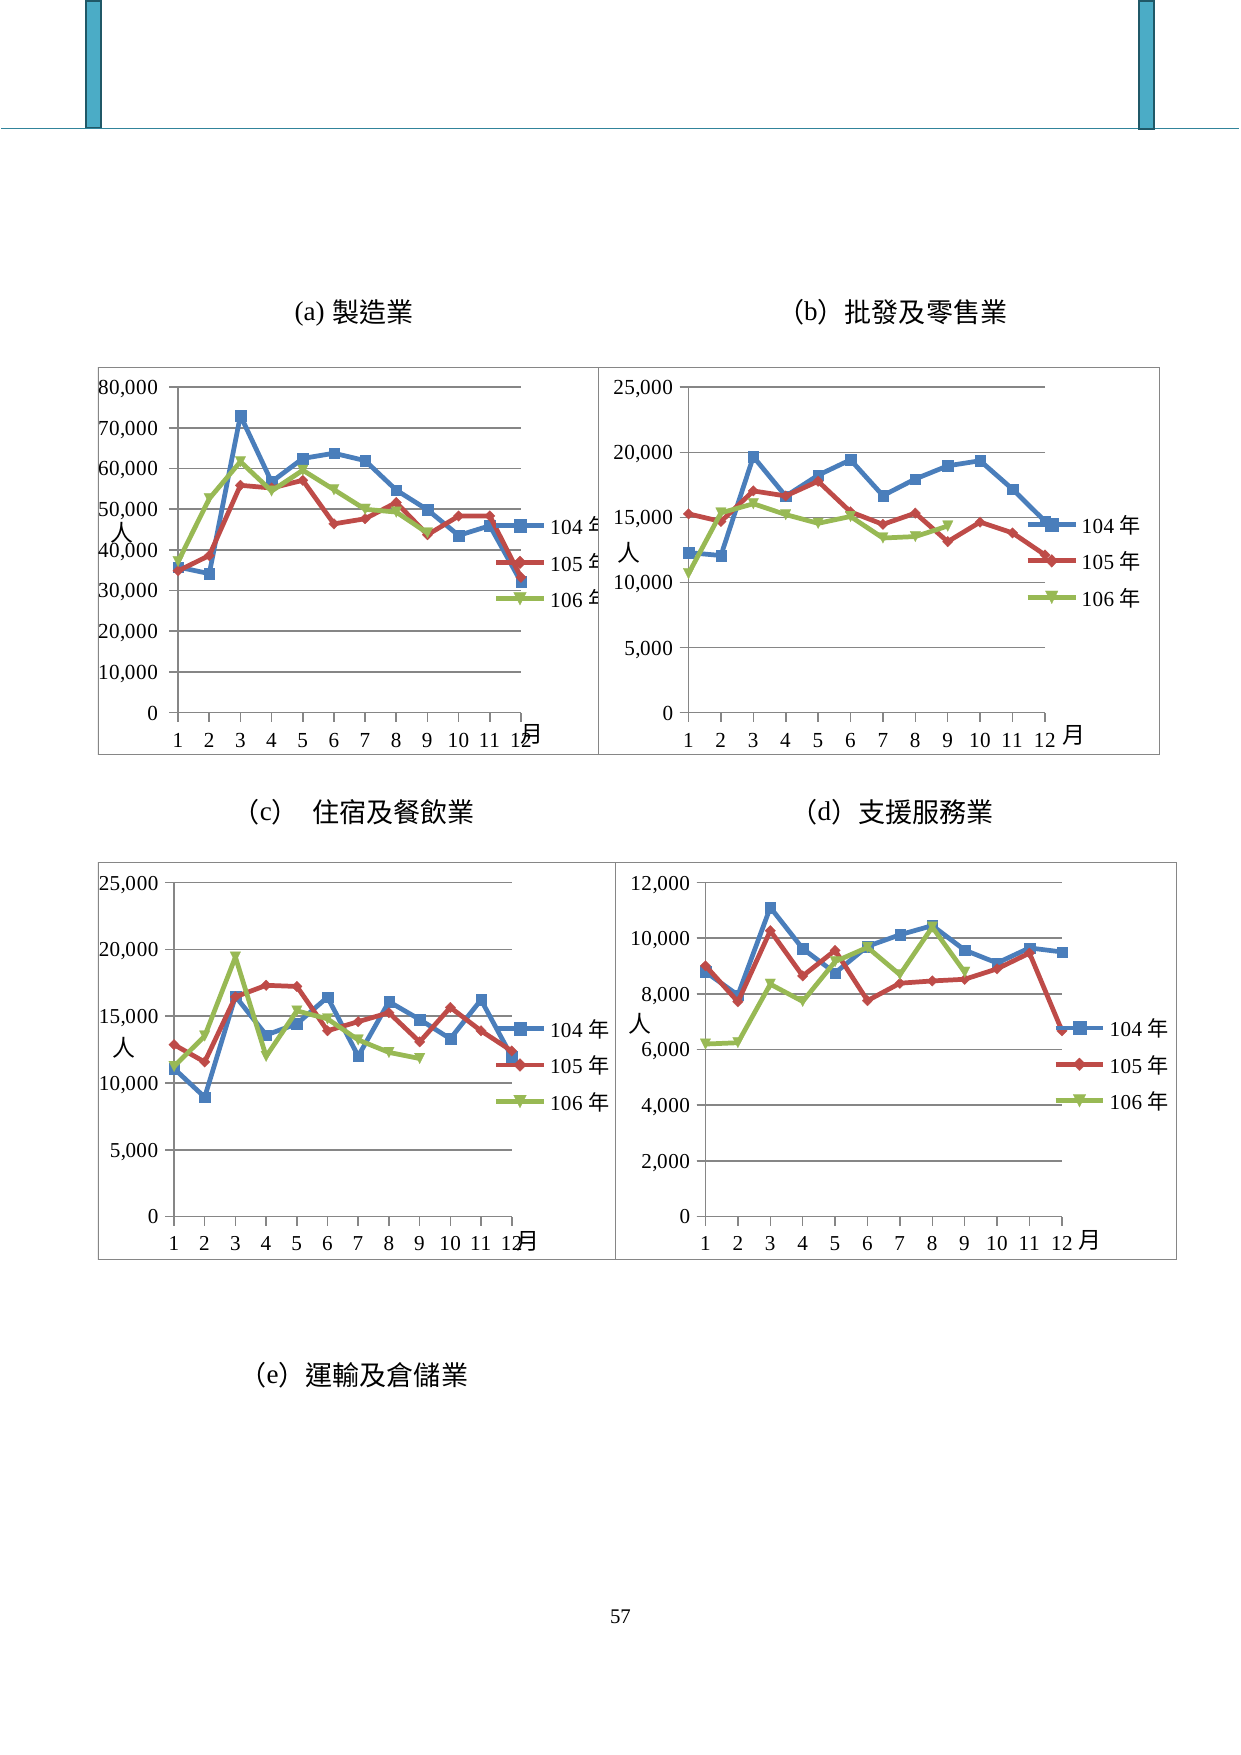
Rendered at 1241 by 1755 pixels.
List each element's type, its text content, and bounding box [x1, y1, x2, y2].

table_cell [95, 832, 612, 1269]
table_cell [612, 832, 1172, 862]
table_cell [612, 1269, 1172, 1394]
table_cell [612, 332, 1172, 769]
table_cell [95, 332, 612, 769]
table_cell （e）運輸及倉儲業 [95, 1269, 612, 1394]
table_cell （d）支援服務業 [612, 769, 1172, 832]
table_cell （c） 住宿及餐飲業 [95, 769, 612, 832]
table_header 製造業 [95, 269, 612, 332]
table_cell [612, 1260, 1172, 1269]
table_header （b）批發及零售業 [612, 269, 1172, 332]
